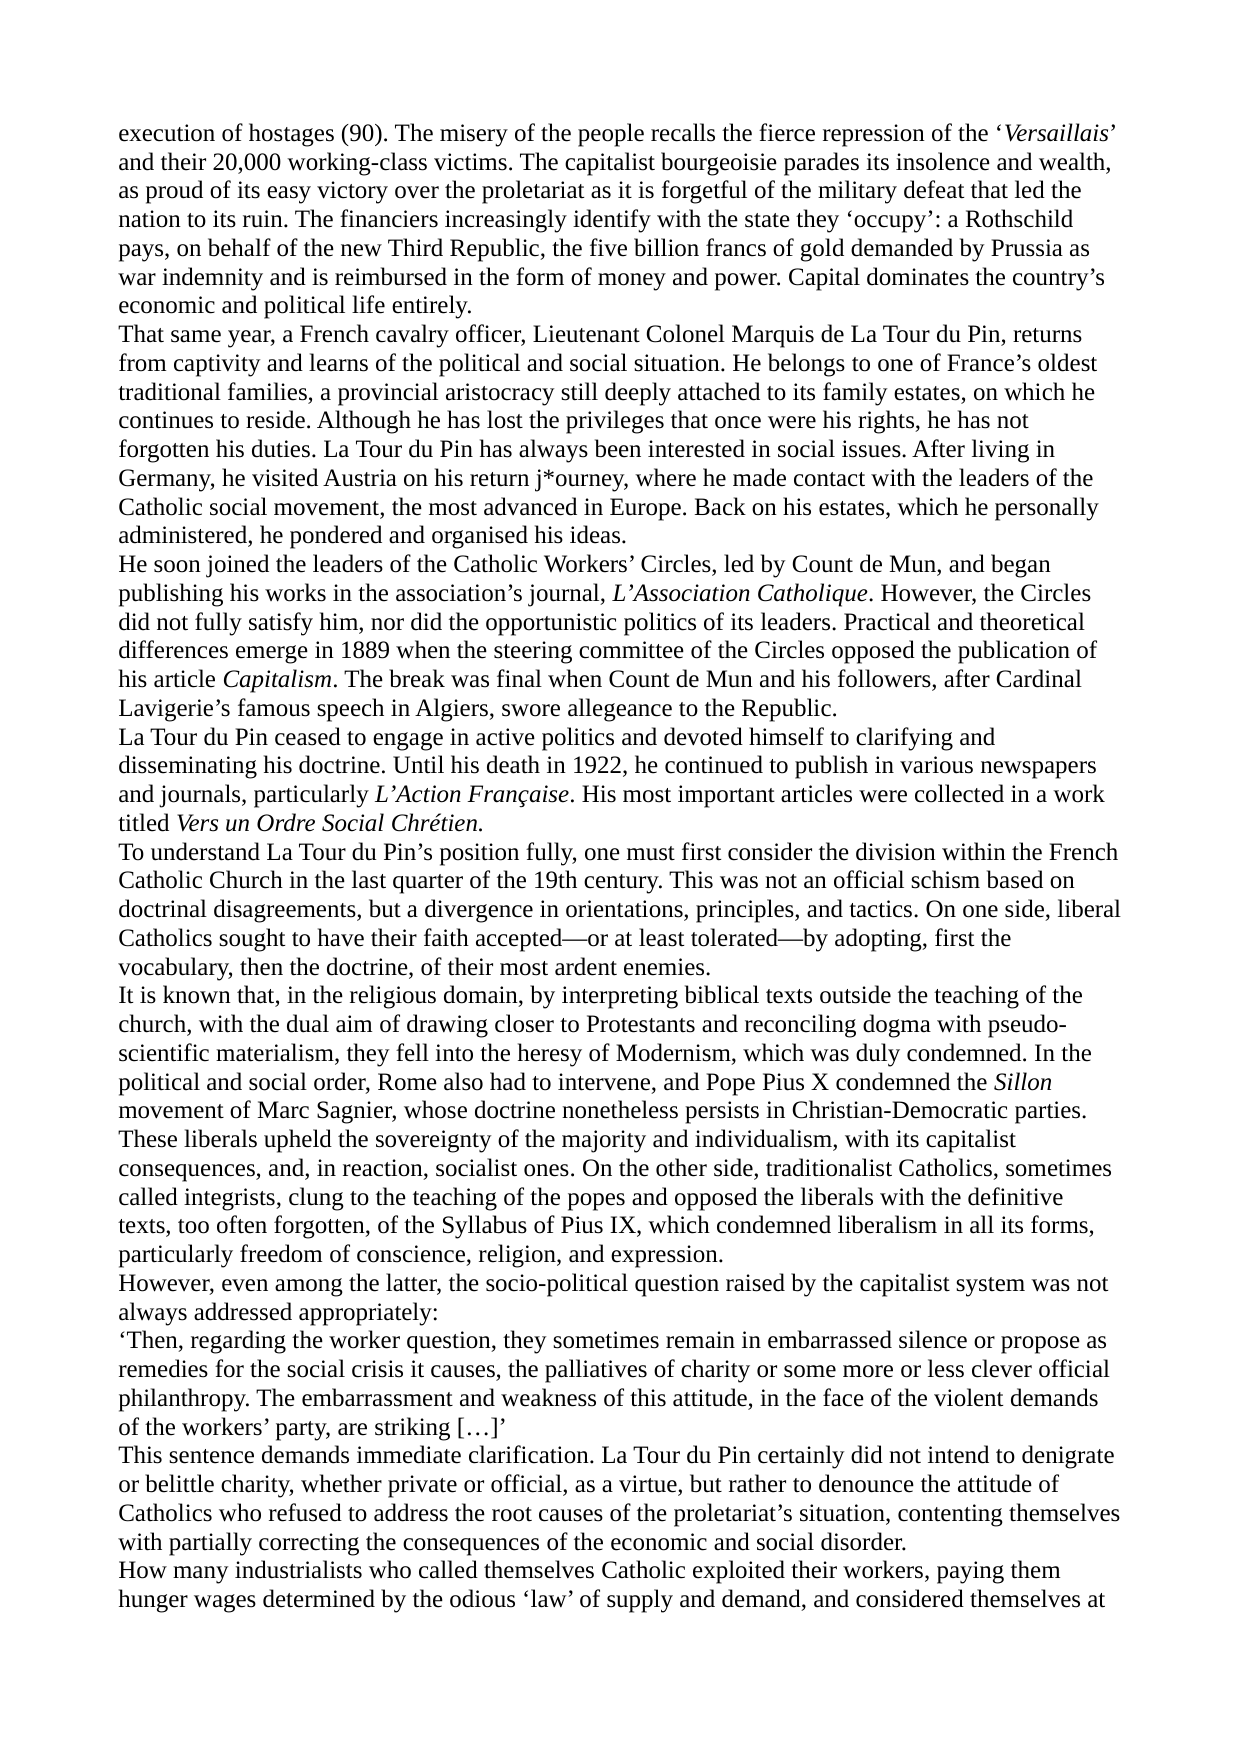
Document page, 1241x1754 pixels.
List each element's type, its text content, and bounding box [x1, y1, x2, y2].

text To understand La Tour du Pin’s position fully, one must first consider the division within the French Catholic Church in the last quarter of the 19th century. This was not an official schism based on doctrinal disagreements, but a divergence in orientations, principles, and tactics. On one side, liberal Catholics sought to have their faith accepted—or at least tolerated—by adopting, first the vocabulary, then the doctrine, of their most ardent enemies. [118, 837, 1122, 981]
text It is known that, in the religious domain, by interpreting biblical texts outside the teaching of the church, with the dual aim of drawing closer to Protestants and reconciling dogma with pseudo-scientific materialism, they fell into the heresy of Modernism, which was duly condemned. In the political and social order, Rome also had to intervene, and Pope Pius X condemned the Sillon movement of Marc Sagnier, whose doctrine nonetheless persists in Christian-Democratic parties. These liberals upheld the sovereignty of the majority and individualism, with its capitalist consequences, and, in reaction, socialist ones. On the other side, traditionalist Catholics, sometimes called integrists, clung to the teaching of the popes and opposed the liberals with the definitive texts, too often forgotten, of the Syllabus of Pius IX, which condemned liberalism in all its forms, particularly freedom of conscience, religion, and expression. [118, 981, 1122, 1268]
text This sentence demands immediate clarification. La Tour du Pin certainly did not intend to denigrate or belittle charity, whether private or official, as a virtue, but rather to denounce the attitude of Catholics who refused to address the root causes of the proletariat’s situation, contenting themselves with partially correcting the consequences of the economic and social disorder. [118, 1441, 1122, 1556]
text ‘Then, regarding the worker question, they sometimes remain in embarrassed silence or propose as remedies for the social crisis it causes, the palliatives of charity or some more or less clever official philanthropy. The embarrassment and weakness of this attitude, in the face of the violent demands of the workers’ party, are striking […]’ [118, 1326, 1122, 1441]
text That same year, a French cavalry officer, Lieutenant Colonel Marquis de La Tour du Pin, returns from captivity and learns of the political and social situation. He belongs to one of France’s oldest traditional families, a provincial aristocracy still deeply attached to its family estates, on which he continues to reside. Although he has lost the privileges that once were his rights, he has not forgotten his duties. La Tour du Pin has always been interested in social issues. After living in Germany, he visited Austria on his return j*ourney, where he made contact with the leaders of the Catholic social movement, the most advanced in Europe. Back on his estates, which he personally administered, he pondered and organised his ideas. [118, 319, 1122, 549]
text execution of hostages (90). The misery of the people recalls the fierce repression of the ‘Versaillais’ and their 20,000 working-class victims. The capitalist bourgeoisie parades its insolence and wealth, as proud of its easy victory over the proletariat as it is forgetful of the military defeat that led the nation to its ruin. The financiers increasingly identify with the state they ‘occupy’: a Rothschild pays, on behalf of the new Third Republic, the five billion francs of gold demanded by Prussia as war indemnity and is reimbursed in the form of money and power. Capital dominates the country’s economic and political life entirely. [118, 118, 1122, 319]
text However, even among the latter, the socio-political question raised by the capitalist system was not always addressed appropriately: [118, 1268, 1122, 1326]
text How many industrialists who called themselves Catholic exploited their workers, paying them hunger wages determined by the odious ‘law’ of supply and demand, and considered themselves at [118, 1556, 1122, 1613]
text La Tour du Pin ceased to engage in active politics and devoted himself to clarifying and disseminating his doctrine. Until his death in 1922, he continued to publish in various newspapers and journals, particularly L’Action Française. His most important articles were collected in a work titled Vers un Ordre Social Chrétien. [118, 722, 1122, 837]
text He soon joined the leaders of the Catholic Workers’ Circles, led by Count de Mun, and began publishing his works in the association’s journal, L’Association Catholique. However, the Circles did not fully satisfy him, nor did the opportunistic politics of its leaders. Practical and theoretical differences emerge in 1889 when the steering committee of the Circles opposed the publication of his article Capitalism. The break was final when Count de Mun and his followers, after Cardinal Lavigerie’s famous speech in Algiers, swore allegeance to the Republic. [118, 549, 1122, 722]
